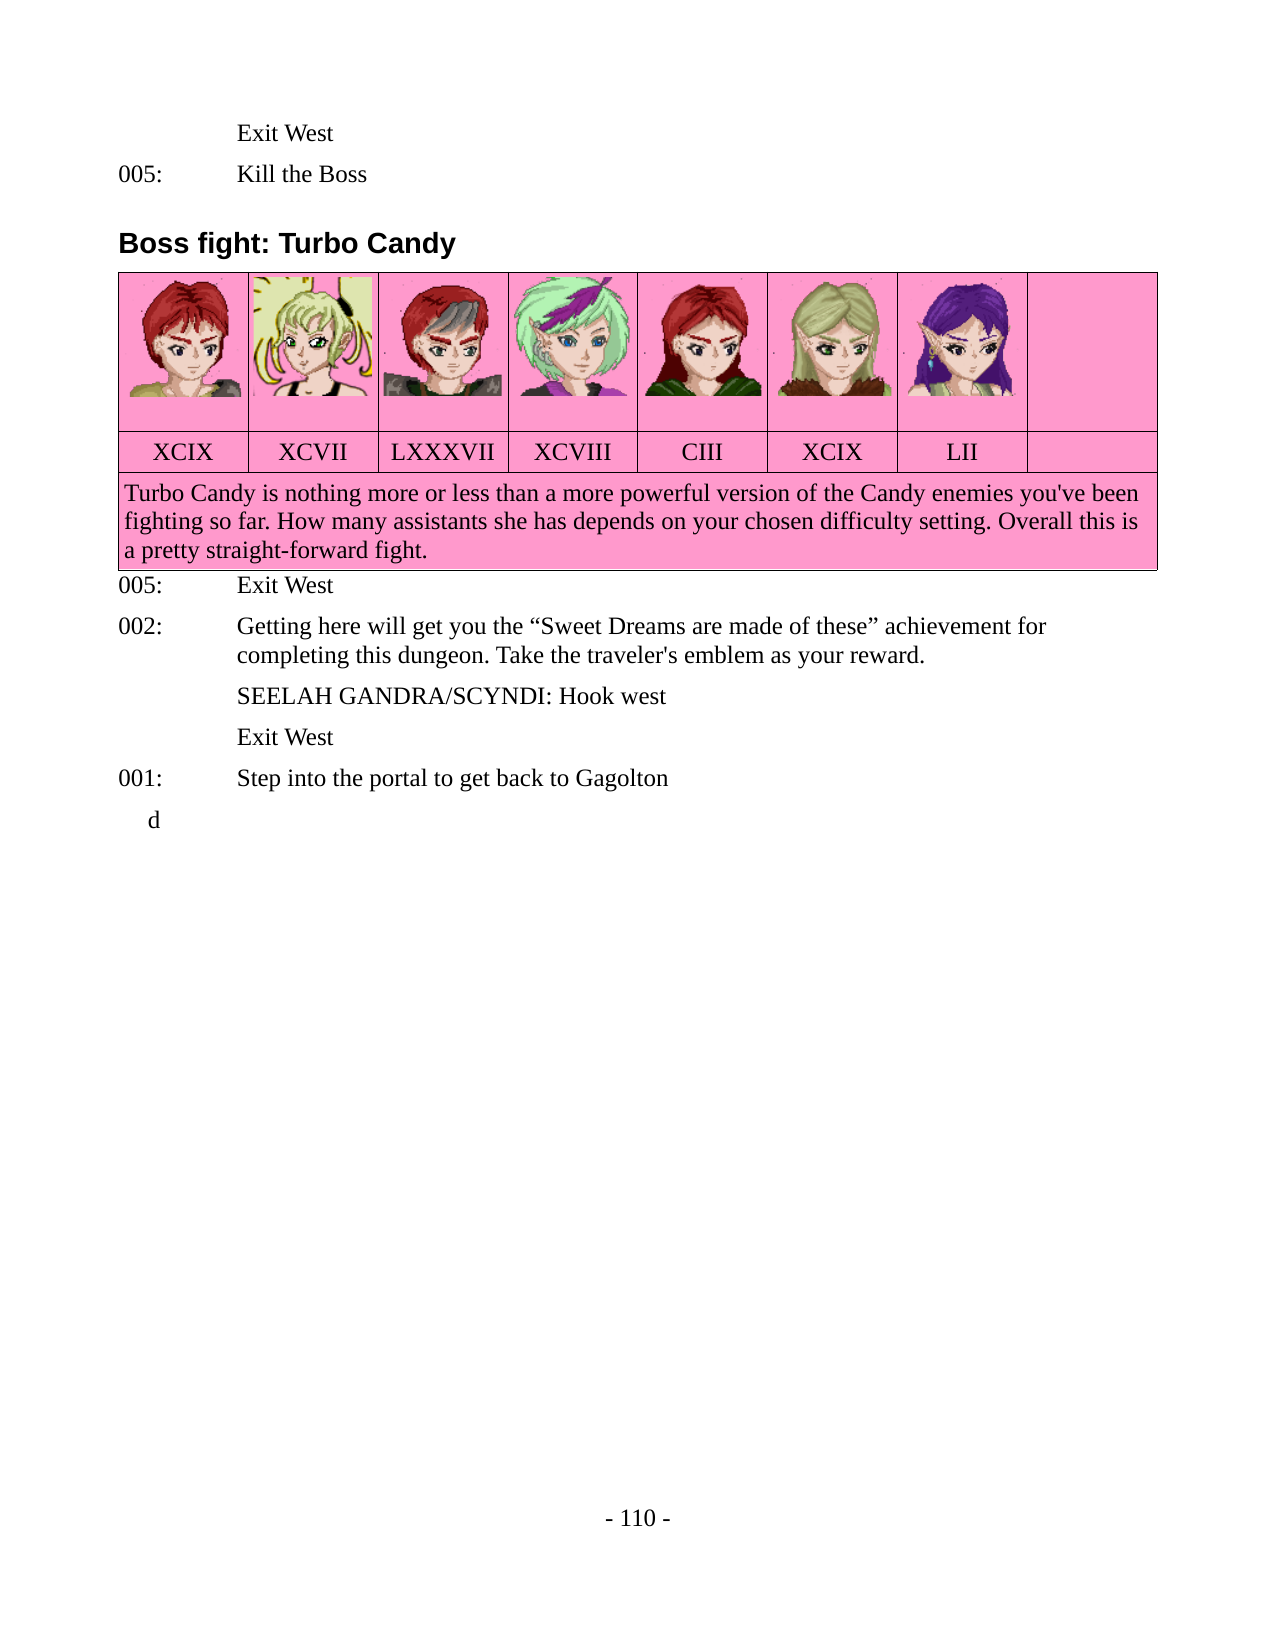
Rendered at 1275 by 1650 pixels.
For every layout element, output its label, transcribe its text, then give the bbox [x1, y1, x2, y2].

table_cell XCVII [249, 432, 378, 472]
table_cell LXXXVII [379, 432, 508, 472]
text 001: Step into the portal to get back to Gagolton [118, 763, 1157, 792]
picture [253, 277, 372, 396]
text Exit West [118, 118, 1157, 147]
text SEELAH GANDRA/SCYNDI: Hook west [118, 681, 1157, 710]
table_header [249, 278, 378, 431]
table_header [119, 273, 248, 277]
text 005: Kill the Boss [118, 159, 1157, 188]
table_header [379, 278, 508, 431]
table_header [509, 273, 637, 277]
table_header [898, 273, 1027, 277]
table_cell XCIX [119, 432, 248, 472]
text d [118, 805, 1157, 833]
table_header [119, 278, 248, 431]
table_cell XCIX [768, 432, 897, 472]
table_cell Turbo Candy is nothing more or less than a more powerful version of the Candy enemies you've been fighting so far. How many assistants she has depends on your chosen difficulty setting. Overall this is a pretty straight-forward fight. [119, 473, 1157, 569]
table_header [509, 278, 637, 431]
table_header [768, 273, 897, 277]
table_header [379, 273, 508, 277]
table_header [898, 278, 1027, 431]
picture [513, 277, 632, 396]
picture [902, 277, 1022, 396]
table_header [638, 273, 767, 277]
picture [772, 277, 892, 396]
table_cell [1028, 432, 1157, 472]
text 005: Exit West [118, 571, 1157, 598]
picture [124, 277, 242, 397]
picture [643, 277, 762, 396]
text 002: Getting here will get you the “Sweet Dreams are made of these” achievement for completing this dungeon. Take the traveler's emblem as your reward. [118, 611, 1157, 668]
table_header [638, 278, 767, 431]
table_header [768, 278, 897, 431]
text Exit West [118, 722, 1157, 751]
table_header [249, 273, 378, 277]
table_cell CIII [638, 432, 767, 472]
table_cell LII [898, 432, 1027, 472]
subtitle Boss fight: Turbo Candy [118, 226, 1157, 259]
table_header [1028, 273, 1157, 431]
picture [383, 277, 502, 396]
table_cell XCVIII [509, 432, 637, 472]
